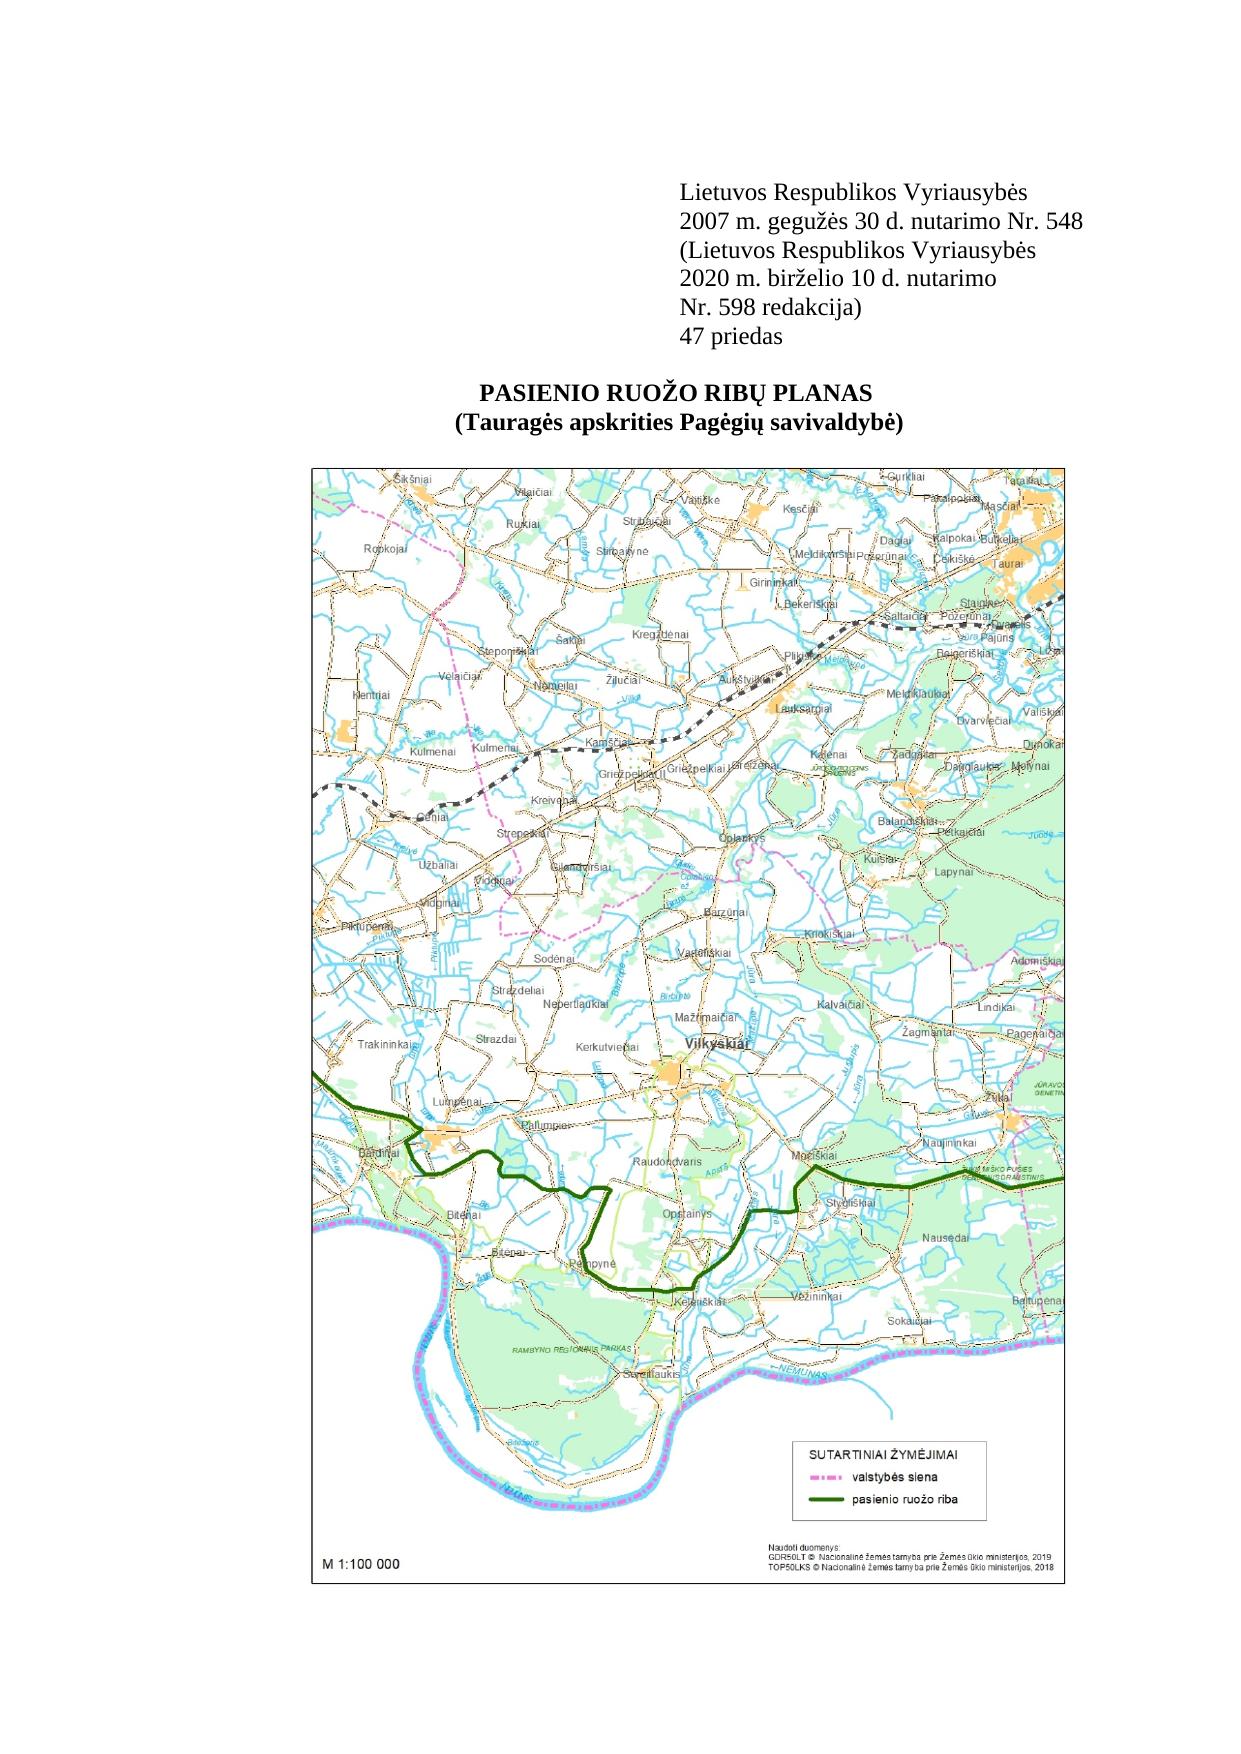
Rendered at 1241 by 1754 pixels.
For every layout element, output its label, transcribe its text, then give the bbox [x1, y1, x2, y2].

text 47 priedas [177, 321, 1181, 350]
text (Lietuvos Respublikos Vyriausybės [177, 235, 1181, 263]
text Nr. 598 redakcija) [177, 292, 1181, 321]
text 2020 m. birželio 10 d. nutarimo [177, 263, 1181, 292]
text Lietuvos Respublikos Vyriausybės [177, 177, 1181, 206]
text 2007 m. gegužės 30 d. nutarimo Nr. 548 [177, 206, 1181, 235]
text (Tauragės apskrities Pagėgių savivaldybė) [177, 407, 1181, 436]
text PASIENIO RUOŽO RIBŲ PLANAS [177, 378, 1181, 407]
